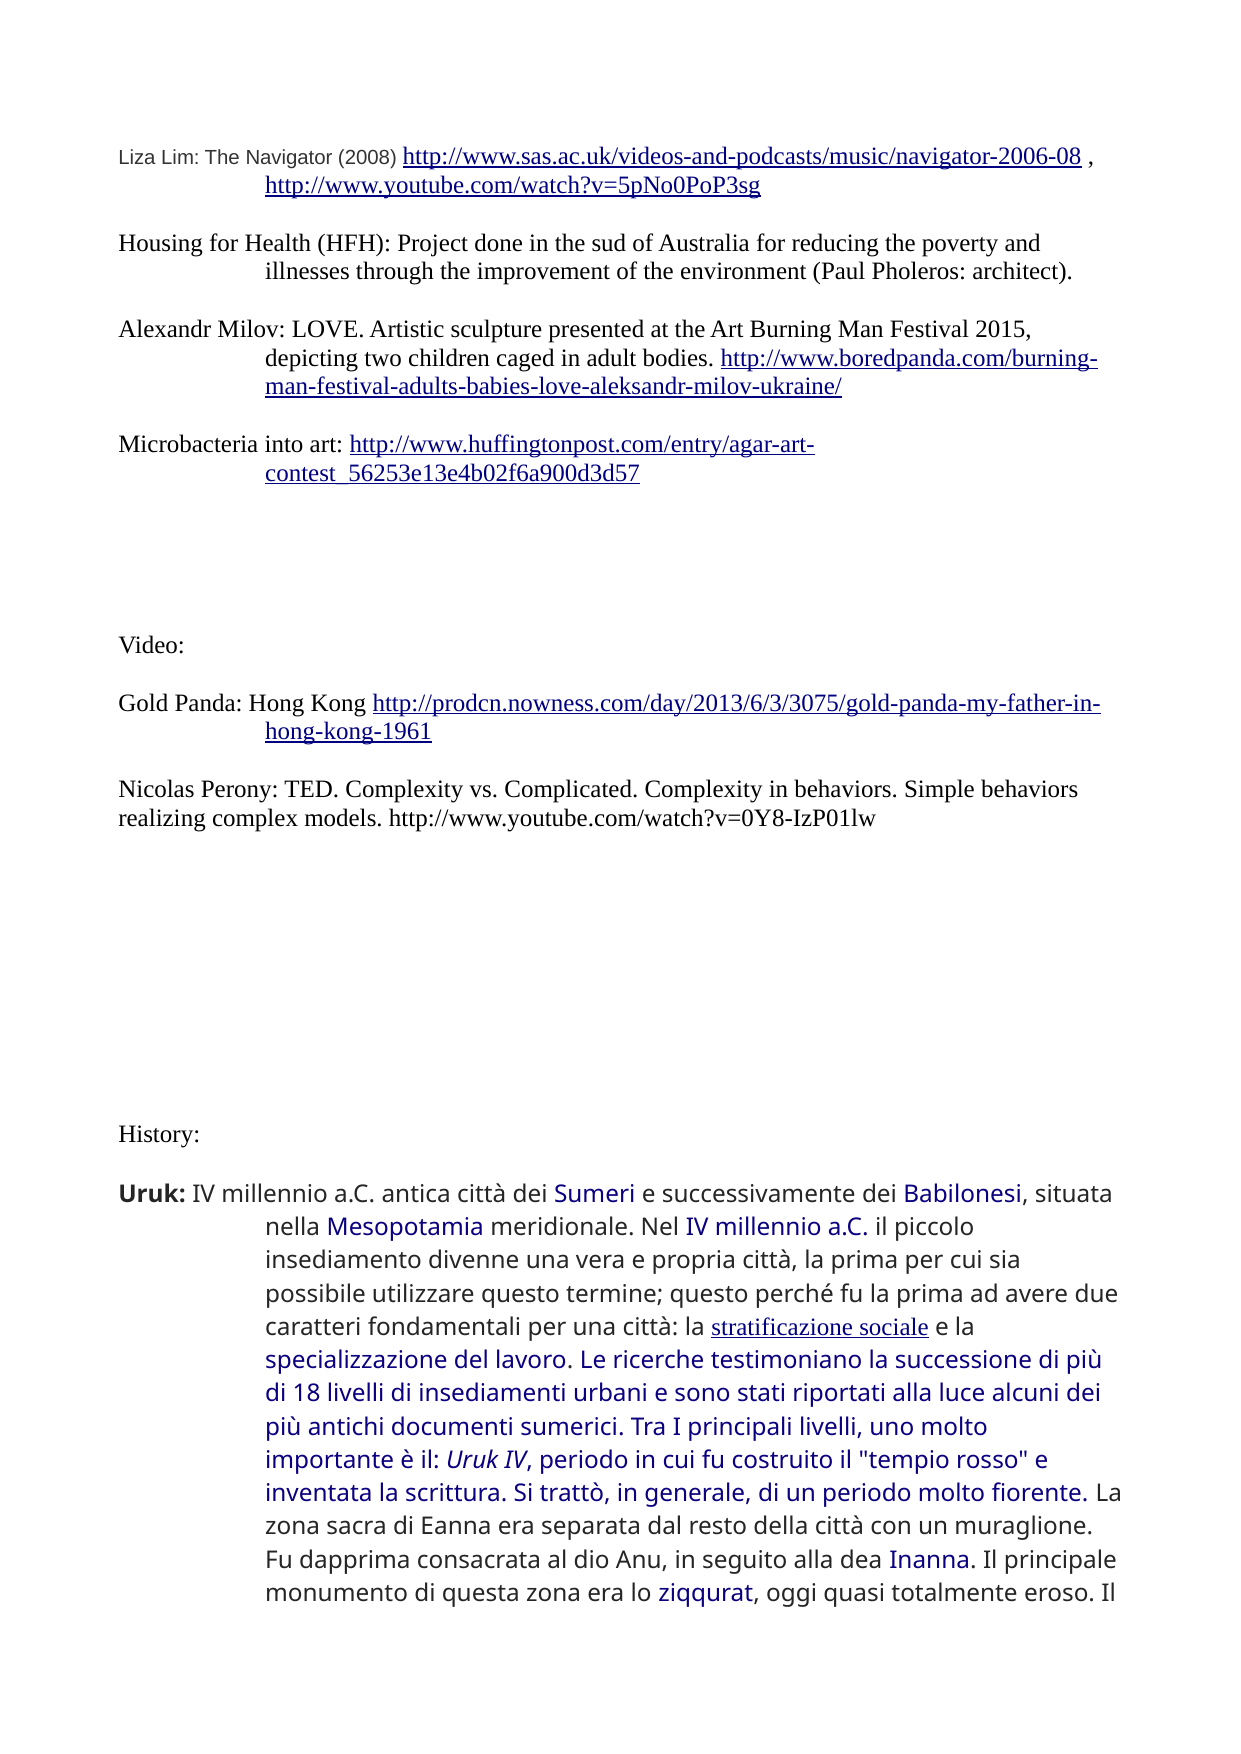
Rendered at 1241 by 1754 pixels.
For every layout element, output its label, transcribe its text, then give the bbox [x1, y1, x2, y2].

text Alexandr Milov: LOVE. Artistic sculpture presented at the Art Burning Man Festival 2015, depicting two children caged in adult bodies. http://www.boredpanda.com/burning-man-festival-adults-babies-love-aleksandr-milov-ukraine/ [118, 314, 1122, 400]
text Video: [118, 630, 1122, 659]
text Nicolas Perony: TED. Complexity vs. Complicated. Complexity in behaviors. Simple behaviors realizing complex models. http://www.youtube.com/watch?v=0Y8-IzP01lw [118, 774, 1122, 831]
text History: [118, 1119, 1122, 1148]
text Uruk: IV millennio a.C. antica città dei Sumeri e successivamente dei Babilonesi, situata nella Mesopotamia meridionale. Nel IV millennio a.C. il piccolo insediamento divenne una vera e propria città, la prima per cui sia possibile utilizzare questo termine; questo perché fu la prima ad avere due caratteri fondamentali per una città: la stratificazione sociale e la specializzazione del lavoro. Le ricerche testimoniano la successione di più di 18 livelli di insediamenti urbani e sono stati riportati alla luce alcuni dei più antichi documenti sumerici. Tra I principali livelli, uno molto importante è il: Uruk IV, periodo in cui fu costruito il "tempio rosso" e inventata la scrittura. Si trattò, in generale, di un periodo molto fiorente. La zona sacra di Eanna era separata dal resto della città con un muraglione. Fu dapprima consacrata al dio Anu, in seguito alla dea Inanna. Il principale monumento di questa zona era lo ziqqurat, oggi quasi totalmente eroso. Il [118, 1176, 1122, 1608]
text Liza Lim: The Navigator (2008) http://www.sas.ac.uk/videos-and-podcasts/music/navigator-2006-08 , http://www.youtube.com/watch?v=5pNo0PoP3sg [118, 141, 1122, 199]
text Gold Panda: Hong Kong http://prodcn.nowness.com/day/2013/6/3/3075/gold-panda-my-father-in-hong-kong-1961 [118, 688, 1122, 745]
text Microbacteria into art: http://www.huffingtonpost.com/entry/agar-art-contest_56253e13e4b02f6a900d3d57 [118, 429, 1122, 486]
text Housing for Health (HFH): Project done in the sud of Australia for reducing the poverty and illnesses through the improvement of the environment (Paul Pholeros: architect). [118, 228, 1122, 285]
